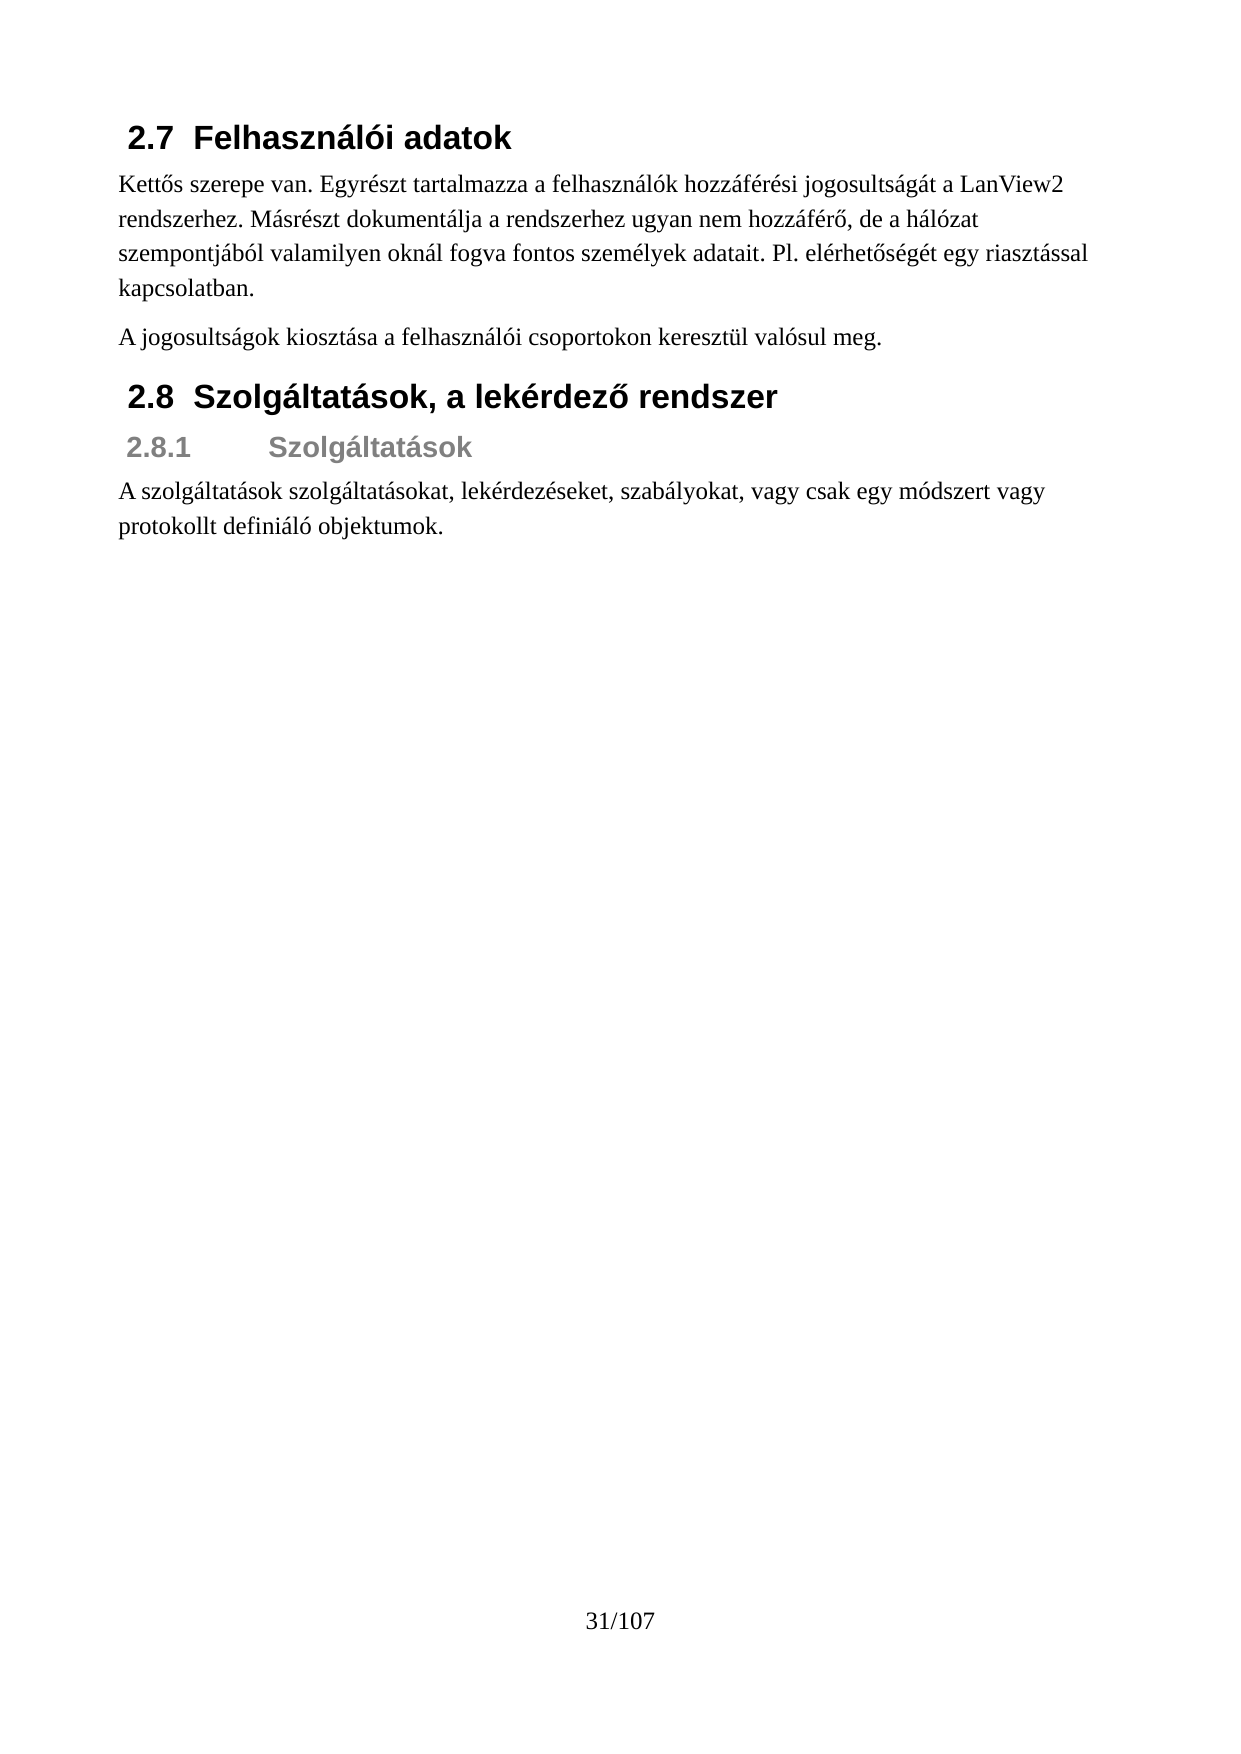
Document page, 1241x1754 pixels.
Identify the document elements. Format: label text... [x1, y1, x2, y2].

text A szolgáltatások szolgáltatásokat, lekérdezéseket, szabályokat, vagy csak egy módszert vagy protokollt definiáló objektumok. [118, 476, 1122, 539]
subtitle Szolgáltatások, a lekérdező rendszer [118, 377, 1122, 416]
text A jogosultságok kiosztása a felhasználói csoportokon keresztül valósul meg. [118, 322, 1122, 351]
text Kettős szerepe van. Egyrészt tartalmazza a felhasználók hozzáférési jogosultságát a LanView2 rendszerhez. Másrészt dokumentálja a rendszerhez ugyan nem hozzáférő, de a hálózat szempontjából valamilyen oknál fogva fontos személyek adatait. Pl. elérhetőségét egy riasztással kapcsolatban. [118, 169, 1122, 301]
subtitle Felhasználói adatok [118, 118, 1122, 157]
subtitle Szolgáltatások [118, 430, 1122, 464]
